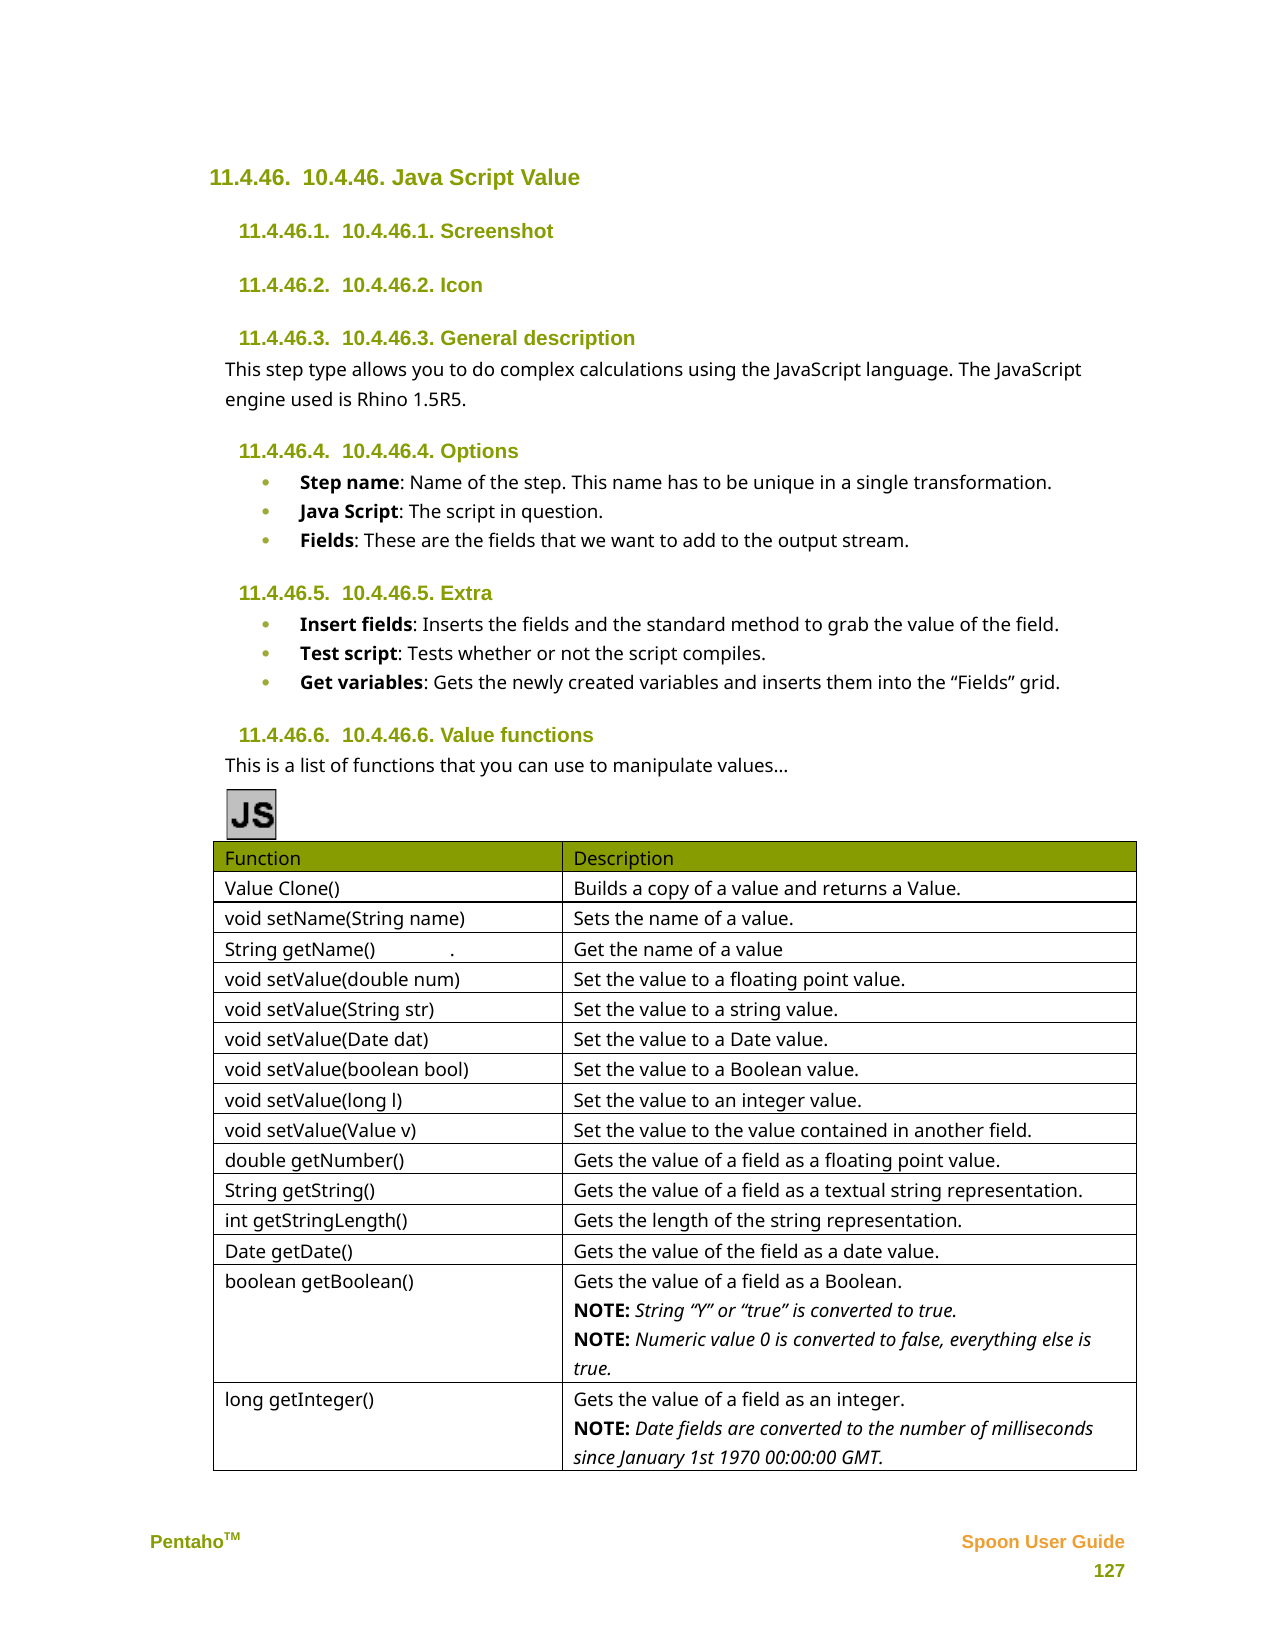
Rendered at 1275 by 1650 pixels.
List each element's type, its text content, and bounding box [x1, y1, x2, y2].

text This step type allows you to do complex calculations using the JavaScript language. The JavaScript engine used is Rhino 1.5R5. [225, 353, 1125, 412]
table_cell Set the value to a floating point value. [563, 963, 1136, 992]
subtitle 10.4.46.6. Value functions [239, 714, 1125, 749]
list Insert fields: Inserts the fields and the standard method to grab the value of the field. [262, 608, 1125, 637]
table_cell long getInteger() [214, 1383, 562, 1470]
table_cell Gets the value of a field as a Boolean. NOTE: String “Y” or “true” is converted to true. NOTE: Numeric value 0 is converted to false, everything else is true. [563, 1265, 1136, 1382]
table_cell Set the value to an integer value. [563, 1084, 1136, 1113]
table_cell Value Clone() [214, 872, 562, 901]
subtitle 10.4.46. Java Script Value [209, 157, 1125, 192]
table_cell Set the value to a string value. [563, 993, 1136, 1022]
picture [226, 789, 277, 840]
table_cell Gets the value of a field as a textual string representation. [563, 1174, 1136, 1203]
table_cell void setValue(double num) [214, 963, 562, 992]
table_cell void setName(String name) [214, 903, 562, 932]
table_cell Gets the value of the field as a date value. [563, 1235, 1136, 1264]
table_cell Set the value to the value contained in another field. [563, 1114, 1136, 1143]
table_cell boolean getBoolean() [214, 1265, 562, 1382]
list Java Script: The script in question. [262, 495, 1125, 524]
table_cell void setValue(String str) [214, 993, 562, 1022]
table_cell String getString() [214, 1174, 562, 1203]
table_cell Gets the value of a field as a floating point value. [563, 1144, 1136, 1173]
list Get variables: Gets the newly created variables and inserts them into the “Fields” grid. [262, 666, 1125, 695]
subtitle 10.4.46.4. Options [239, 431, 1125, 465]
subtitle 10.4.46.1. Screenshot [239, 211, 1125, 246]
subtitle 10.4.46.3. General description [239, 318, 1125, 353]
text This is a list of functions that you can use to manipulate values… [225, 749, 1125, 779]
table_cell Set the value to a Boolean value. [563, 1054, 1136, 1083]
subtitle 10.4.46.5. Extra [239, 572, 1125, 607]
table_cell void setValue(boolean bool) [214, 1054, 562, 1083]
table_cell Sets the name of a value. [563, 903, 1136, 932]
table_cell void setValue(Value v) [214, 1114, 562, 1143]
table_cell String getName() . [214, 933, 562, 962]
table_cell int getStringLength() [214, 1205, 562, 1234]
table_cell Set the value to a Date value. [563, 1023, 1136, 1052]
table_cell Gets the value of a field as an integer. NOTE: Date fields are converted to the number of milliseconds since January 1st 1970 00:00:00 GMT. [563, 1383, 1136, 1470]
list Fields: These are the fields that we want to add to the output stream. [262, 524, 1125, 553]
table_cell Date getDate() [214, 1235, 562, 1264]
table_cell void setValue(long l) [214, 1084, 562, 1113]
table_header Description [563, 842, 1136, 871]
subtitle 10.4.46.2. Icon [239, 264, 1125, 299]
table_cell Builds a copy of a value and returns a Value. [563, 872, 1136, 901]
table_cell Gets the length of the string representation. [563, 1205, 1136, 1234]
table_cell Get the name of a value [563, 933, 1136, 962]
list Step name: Name of the step. This name has to be unique in a single transformation. [262, 466, 1125, 495]
table_header Function [214, 842, 562, 871]
table_cell double getNumber() [214, 1144, 562, 1173]
list Test script: Tests whether or not the script compiles. [262, 637, 1125, 666]
table_cell void setValue(Date dat) [214, 1023, 562, 1052]
